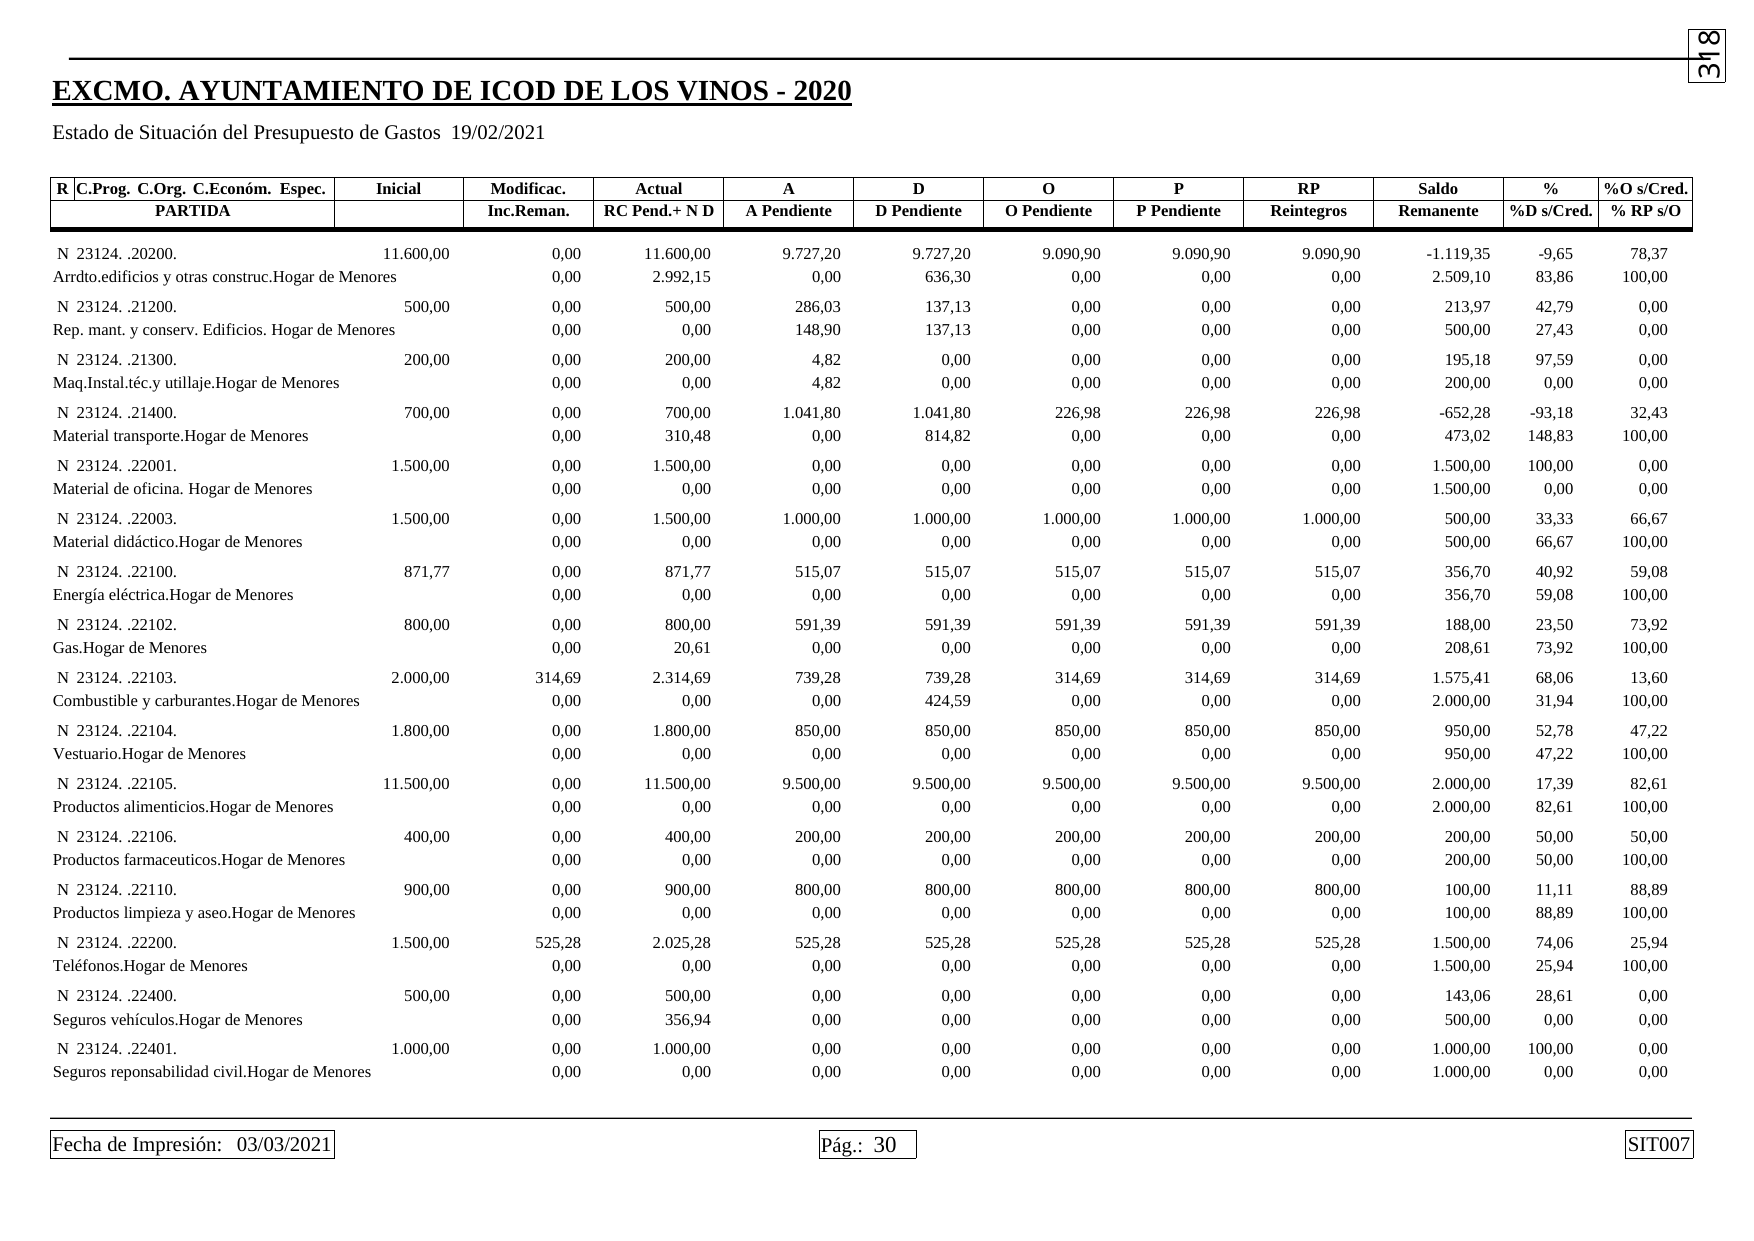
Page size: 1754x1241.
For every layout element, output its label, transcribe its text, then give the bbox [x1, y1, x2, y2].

table_cell 591,39 [746, 610, 876, 636]
table_cell 0,00 [1136, 1008, 1266, 1034]
table_cell O Pendiente [984, 201, 1113, 227]
table_cell 9.500,00 [876, 769, 1006, 796]
text Estado de Situación del Presupuesto de Gastos 19/02/2021 [52, 120, 1704, 144]
table_cell 0,00 [1597, 1008, 1673, 1034]
table_cell 52,78 [1508, 716, 1597, 742]
table_cell 0,00 [1597, 318, 1673, 345]
table_cell 88,89 [1597, 875, 1673, 902]
table_cell 0,00 [876, 345, 1006, 371]
table_cell 0,00 [492, 345, 612, 371]
table_cell 800,00 [1136, 875, 1266, 902]
table_cell Seguros vehículos.Hogar de Menores [48, 1008, 492, 1034]
table_cell 0,00 [492, 1034, 612, 1061]
table_cell 50,00 [1508, 822, 1597, 848]
table_cell 47,22 [1597, 716, 1673, 742]
table_cell N 23124. .21400. 700,00 [48, 398, 492, 424]
table_cell 50,00 [1597, 822, 1673, 848]
table_cell 9.500,00 [1006, 769, 1136, 796]
table_cell 0,00 [1006, 690, 1136, 716]
table_cell 0,00 [612, 584, 746, 610]
table_cell 850,00 [876, 716, 1006, 742]
table_cell 473,02 [1393, 424, 1508, 451]
table_cell [335, 201, 463, 227]
table_cell 226,98 [1266, 398, 1393, 424]
table_cell 950,00 [1393, 743, 1508, 769]
table_cell 525,28 [492, 928, 612, 954]
table_cell 0,00 [1266, 478, 1393, 504]
table_cell 200,00 [1266, 822, 1393, 848]
table_cell 88,89 [1508, 902, 1597, 928]
table_cell 0,00 [746, 1008, 876, 1034]
table_cell 137,13 [876, 292, 1006, 318]
table_cell 0,00 [1006, 530, 1136, 557]
table_cell 0,00 [492, 478, 612, 504]
table_cell 591,39 [1266, 610, 1393, 636]
table_cell 0,00 [1266, 345, 1393, 371]
table_cell 515,07 [1266, 557, 1393, 583]
table_cell 4,82 [746, 371, 876, 398]
table_cell 200,00 [1393, 849, 1508, 875]
table_cell 356,70 [1393, 584, 1508, 610]
table_cell 0,00 [492, 690, 612, 716]
table_cell 2.000,00 [1393, 769, 1508, 796]
table_header A [724, 178, 853, 200]
table_cell 200,00 [1393, 371, 1508, 398]
table_cell 850,00 [746, 716, 876, 742]
table_cell 1.500,00 [1393, 955, 1508, 981]
table_cell 0,00 [1136, 451, 1266, 477]
table_cell 0,00 [1006, 265, 1136, 292]
table_cell 2.509,10 [1393, 265, 1508, 292]
table_cell 1.000,00 [1266, 504, 1393, 530]
table_cell 500,00 [612, 981, 746, 1008]
table_cell 0,00 [492, 743, 612, 769]
table_cell 0,00 [876, 1034, 1006, 1061]
table_cell 0,00 [746, 636, 876, 663]
table_cell 0,00 [1136, 345, 1266, 371]
table_cell 0,00 [876, 371, 1006, 398]
table_cell 0,00 [1508, 371, 1597, 398]
table_cell D Pendiente [854, 201, 983, 227]
table_cell N 23124. .22103. 2.000,00 [48, 663, 492, 689]
table_cell 1.000,00 [1136, 504, 1266, 530]
table_cell 0,00 [746, 584, 876, 610]
table_cell 0,00 [612, 796, 746, 822]
table_cell N 23124. .22110. 900,00 [48, 875, 492, 902]
table_header %O s/Cred. [1599, 178, 1692, 200]
table_cell 1.500,00 [1393, 478, 1508, 504]
table_cell 0,00 [1266, 1008, 1393, 1034]
table_cell 50,00 [1508, 849, 1597, 875]
table_cell 59,08 [1597, 557, 1673, 583]
table_cell 515,07 [1136, 557, 1266, 583]
table_cell 9.500,00 [746, 769, 876, 796]
table_cell 356,70 [1393, 557, 1508, 583]
table_cell 100,00 [1508, 451, 1597, 477]
table_cell 525,28 [876, 928, 1006, 954]
table_cell Material didáctico.Hogar de Menores [48, 530, 492, 557]
text 318 [1689, 31, 1724, 82]
table_header 78,37 [1597, 239, 1673, 265]
table_cell Maq.Instal.téc.y utillaje.Hogar de Menores [48, 371, 492, 398]
table_cell 591,39 [1136, 610, 1266, 636]
table_cell 0,00 [1266, 902, 1393, 928]
table_cell 0,00 [1006, 636, 1136, 663]
table_cell 1.500,00 [1393, 451, 1508, 477]
table_cell 900,00 [612, 875, 746, 902]
table_cell 2.025,28 [612, 928, 746, 954]
table_cell 9.500,00 [1266, 769, 1393, 796]
table_cell 0,00 [1136, 371, 1266, 398]
table_cell 591,39 [876, 610, 1006, 636]
table_cell 213,97 [1393, 292, 1508, 318]
table_cell 2.314,69 [612, 663, 746, 689]
table_cell % RP s/O [1599, 201, 1692, 227]
table_cell 0,00 [1006, 955, 1136, 981]
table_cell 66,67 [1508, 530, 1597, 557]
table_cell 13,60 [1597, 663, 1673, 689]
table_cell 40,92 [1508, 557, 1597, 583]
table_cell 0,00 [492, 584, 612, 610]
table_cell 500,00 [1393, 530, 1508, 557]
table_cell 200,00 [876, 822, 1006, 848]
table_cell 500,00 [1393, 504, 1508, 530]
table_cell 100,00 [1508, 1034, 1597, 1061]
table_cell 82,61 [1508, 796, 1597, 822]
table_cell N 23124. .22001. 1.500,00 [48, 451, 492, 477]
table_cell 100,00 [1597, 743, 1673, 769]
table_header 9.090,90 [1136, 239, 1266, 265]
table_header N 23124. .20200. 11.600,00 [48, 239, 492, 265]
table_cell 0,00 [746, 849, 876, 875]
table_cell 0,00 [1266, 265, 1393, 292]
table_cell 0,00 [746, 1061, 876, 1087]
table_header O [984, 178, 1113, 200]
table_cell Seguros reponsabilidad civil.Hogar de Menores [48, 1061, 492, 1087]
table_cell 0,00 [492, 875, 612, 902]
table_cell 100,00 [1597, 636, 1673, 663]
table_cell 0,00 [492, 451, 612, 477]
table_cell 0,00 [612, 849, 746, 875]
table_cell 83,86 [1508, 265, 1597, 292]
table_cell 400,00 [612, 822, 746, 848]
table_cell 0,00 [1266, 371, 1393, 398]
table_cell 68,06 [1508, 663, 1597, 689]
table_cell 800,00 [876, 875, 1006, 902]
table_cell %D s/Cred. [1504, 201, 1598, 227]
table_cell 226,98 [1006, 398, 1136, 424]
table_cell 0,00 [492, 716, 612, 742]
table_header Saldo [1374, 178, 1503, 200]
table_cell 0,00 [1136, 796, 1266, 822]
table_cell 0,00 [1266, 981, 1393, 1008]
table_header Modificac. [464, 178, 593, 200]
table_cell 11,11 [1508, 875, 1597, 902]
table_cell 1.500,00 [612, 504, 746, 530]
table_cell 0,00 [1266, 955, 1393, 981]
table_cell 148,90 [746, 318, 876, 345]
table_cell 515,07 [876, 557, 1006, 583]
table_cell 0,00 [1597, 292, 1673, 318]
table_cell 0,00 [746, 690, 876, 716]
table_cell 0,00 [492, 318, 612, 345]
table_cell 0,00 [746, 955, 876, 981]
table_cell N 23124. .21300. 200,00 [48, 345, 492, 371]
table_cell 0,00 [876, 902, 1006, 928]
table_cell 0,00 [746, 451, 876, 477]
table_cell 0,00 [1597, 451, 1673, 477]
table_cell 11.500,00 [612, 769, 746, 796]
table_cell 525,28 [1266, 928, 1393, 954]
table_cell 0,00 [612, 478, 746, 504]
table_cell 0,00 [492, 796, 612, 822]
table_cell 100,00 [1597, 955, 1673, 981]
table_cell 0,00 [1006, 1008, 1136, 1034]
table_cell 0,00 [1266, 424, 1393, 451]
table_cell 0,00 [1006, 345, 1136, 371]
table_cell 0,00 [1597, 345, 1673, 371]
table_cell 0,00 [612, 902, 746, 928]
table_cell 0,00 [1006, 584, 1136, 610]
table_cell 0,00 [1597, 1034, 1673, 1061]
table_cell 195,18 [1393, 345, 1508, 371]
table_cell 32,43 [1597, 398, 1673, 424]
table_cell 314,69 [1266, 663, 1393, 689]
table_cell 148,83 [1508, 424, 1597, 451]
table_cell 27,43 [1508, 318, 1597, 345]
table_cell Productos limpieza y aseo.Hogar de Menores [48, 902, 492, 928]
table_cell 28,61 [1508, 981, 1597, 1008]
table_cell 310,48 [612, 424, 746, 451]
table_cell 4,82 [746, 345, 876, 371]
table_cell 42,79 [1508, 292, 1597, 318]
table_cell 100,00 [1597, 796, 1673, 822]
table_cell 1.000,00 [746, 504, 876, 530]
table_cell 0,00 [746, 478, 876, 504]
table_cell 950,00 [1393, 716, 1508, 742]
table_cell 0,00 [876, 1008, 1006, 1034]
table_cell 59,08 [1508, 584, 1597, 610]
table_cell 0,00 [612, 1061, 746, 1087]
table_cell 208,61 [1393, 636, 1508, 663]
table_header -1.119,35 [1393, 239, 1508, 265]
table_cell 1.800,00 [612, 716, 746, 742]
table_cell 0,00 [1136, 636, 1266, 663]
table_cell N 23124. .21200. 500,00 [48, 292, 492, 318]
table_cell -93,18 [1508, 398, 1597, 424]
table_cell Teléfonos.Hogar de Menores [48, 955, 492, 981]
table_cell 0,00 [876, 636, 1006, 663]
subtitle EXCMO. AYUNTAMIENTO DE ICOD DE LOS VINOS - 2020 [52, 73, 1704, 107]
table_cell 0,00 [876, 981, 1006, 1008]
table_cell 0,00 [746, 902, 876, 928]
table_cell 739,28 [876, 663, 1006, 689]
table_cell 0,00 [492, 849, 612, 875]
table_cell 0,00 [1597, 478, 1673, 504]
table_cell 1.575,41 [1393, 663, 1508, 689]
table_cell 1.000,00 [876, 504, 1006, 530]
table_cell 1.000,00 [612, 1034, 746, 1061]
table_cell 515,07 [746, 557, 876, 583]
table_cell 0,00 [1136, 849, 1266, 875]
table_cell 0,00 [612, 318, 746, 345]
table_cell 314,69 [1136, 663, 1266, 689]
table_cell Reintegros [1244, 201, 1373, 227]
table_cell 100,00 [1393, 902, 1508, 928]
table_cell 0,00 [1006, 981, 1136, 1008]
table_cell 100,00 [1393, 875, 1508, 902]
table_cell 286,03 [746, 292, 876, 318]
table_cell 1.041,80 [746, 398, 876, 424]
table_cell N 23124. .22105. 11.500,00 [48, 769, 492, 796]
table_cell 800,00 [612, 610, 746, 636]
table_cell 850,00 [1006, 716, 1136, 742]
table_cell Vestuario.Hogar de Menores [48, 743, 492, 769]
table_header C.Prog. C.Org. C.Económ. Espec. [75, 178, 334, 200]
table_cell 0,00 [1508, 1061, 1597, 1087]
table_cell 0,00 [1006, 318, 1136, 345]
table_header 9.727,20 [746, 239, 876, 265]
table_cell 0,00 [612, 955, 746, 981]
table_cell 0,00 [1266, 796, 1393, 822]
table_cell 188,00 [1393, 610, 1508, 636]
table_cell 66,67 [1597, 504, 1673, 530]
table_cell 0,00 [1136, 424, 1266, 451]
table_cell 0,00 [612, 530, 746, 557]
table_cell 525,28 [1006, 928, 1136, 954]
table_cell Material de oficina. Hogar de Menores [48, 478, 492, 504]
table_cell 82,61 [1597, 769, 1673, 796]
table_cell RC Pend.+ N D [594, 201, 723, 227]
table_cell 20,61 [612, 636, 746, 663]
table_cell 0,00 [1006, 371, 1136, 398]
table_cell 23,50 [1508, 610, 1597, 636]
table_cell 0,00 [492, 557, 612, 583]
table_cell Combustible y carburantes.Hogar de Menores [48, 690, 492, 716]
table_cell 1.500,00 [612, 451, 746, 477]
table_cell 591,39 [1006, 610, 1136, 636]
table_cell 0,00 [746, 1034, 876, 1061]
table_cell 31,94 [1508, 690, 1597, 716]
table_header P [1114, 178, 1243, 200]
table_cell 0,00 [1006, 796, 1136, 822]
table_cell 47,22 [1508, 743, 1597, 769]
table_cell N 23124. .22106. 400,00 [48, 822, 492, 848]
table_cell 1.000,00 [1393, 1034, 1508, 1061]
table_header Actual [594, 178, 723, 200]
table_cell 0,00 [492, 530, 612, 557]
table_cell 0,00 [492, 610, 612, 636]
table_cell 0,00 [1006, 424, 1136, 451]
table_cell 871,77 [612, 557, 746, 583]
table_cell 200,00 [746, 822, 876, 848]
table_cell 73,92 [1597, 610, 1673, 636]
table_cell 0,00 [1006, 849, 1136, 875]
table_header R [51, 178, 74, 200]
table_header 9.727,20 [876, 239, 1006, 265]
table_cell 0,00 [612, 690, 746, 716]
table_cell 0,00 [492, 636, 612, 663]
table_header 9.090,90 [1266, 239, 1393, 265]
table_cell 0,00 [1508, 478, 1597, 504]
table_cell 0,00 [492, 822, 612, 848]
table_cell 73,92 [1508, 636, 1597, 663]
table_cell A Pendiente [724, 201, 853, 227]
table_cell 0,00 [1006, 451, 1136, 477]
table_cell Rep. mant. y conserv. Edificios. Hogar de Menores [48, 318, 492, 345]
table_cell 814,82 [876, 424, 1006, 451]
table_cell 0,00 [1136, 478, 1266, 504]
table_cell 1.041,80 [876, 398, 1006, 424]
table_cell 525,28 [1136, 928, 1266, 954]
table_cell 0,00 [1136, 1034, 1266, 1061]
table_cell 0,00 [1006, 902, 1136, 928]
table_cell 0,00 [1266, 318, 1393, 345]
table_cell 0,00 [492, 955, 612, 981]
table_cell 1.500,00 [1393, 928, 1508, 954]
table_cell 0,00 [1006, 1034, 1136, 1061]
table_cell 0,00 [492, 265, 612, 292]
table_header 11.600,00 [612, 239, 746, 265]
table_cell 0,00 [492, 1008, 612, 1034]
table_cell 0,00 [492, 902, 612, 928]
table_cell Productos alimenticios.Hogar de Menores [48, 796, 492, 822]
table_cell 9.500,00 [1136, 769, 1266, 796]
table_cell 500,00 [1393, 1008, 1508, 1034]
table_cell 0,00 [1266, 636, 1393, 663]
table_cell 17,39 [1508, 769, 1597, 796]
table_header 9.090,90 [1006, 239, 1136, 265]
table_cell N 23124. .22102. 800,00 [48, 610, 492, 636]
table_cell 0,00 [1508, 1008, 1597, 1034]
table_cell 0,00 [1266, 292, 1393, 318]
table_cell 356,94 [612, 1008, 746, 1034]
table_cell 0,00 [746, 743, 876, 769]
table_cell N 23124. .22401. 1.000,00 [48, 1034, 492, 1061]
table_cell 314,69 [492, 663, 612, 689]
table_cell 200,00 [1393, 822, 1508, 848]
table_cell 0,00 [612, 371, 746, 398]
table_cell 525,28 [746, 928, 876, 954]
table_cell 0,00 [1597, 981, 1673, 1008]
table_cell 1.000,00 [1006, 504, 1136, 530]
table_cell 0,00 [1597, 1061, 1673, 1087]
table_cell 800,00 [1266, 875, 1393, 902]
table_cell 850,00 [1266, 716, 1393, 742]
table_cell 200,00 [612, 345, 746, 371]
table_cell Energía eléctrica.Hogar de Menores [48, 584, 492, 610]
table_cell 0,00 [1136, 955, 1266, 981]
table_header 0,00 [492, 239, 612, 265]
table_cell 0,00 [1136, 584, 1266, 610]
table_cell 0,00 [492, 398, 612, 424]
table_cell 226,98 [1136, 398, 1266, 424]
table_cell 25,94 [1597, 928, 1673, 954]
table_cell 0,00 [492, 769, 612, 796]
table_header % [1504, 178, 1598, 200]
table_cell Material transporte.Hogar de Menores [48, 424, 492, 451]
table_cell 100,00 [1597, 584, 1673, 610]
table_cell 800,00 [1006, 875, 1136, 902]
table_cell 0,00 [876, 584, 1006, 610]
table_cell 500,00 [612, 292, 746, 318]
table_cell 0,00 [1136, 690, 1266, 716]
table_cell 0,00 [1006, 1061, 1136, 1087]
table_cell 424,59 [876, 690, 1006, 716]
table_header Inicial [335, 178, 463, 200]
table_cell 74,06 [1508, 928, 1597, 954]
table_cell 137,13 [876, 318, 1006, 345]
table_cell 0,00 [876, 849, 1006, 875]
table_cell 200,00 [1136, 822, 1266, 848]
table_cell 100,00 [1597, 690, 1673, 716]
table_cell 0,00 [746, 981, 876, 1008]
table_cell 700,00 [612, 398, 746, 424]
table_cell N 23124. .22200. 1.500,00 [48, 928, 492, 954]
table_cell 0,00 [746, 265, 876, 292]
table_cell 33,33 [1508, 504, 1597, 530]
table_cell 0,00 [492, 981, 612, 1008]
table_cell 100,00 [1597, 902, 1673, 928]
table_cell 0,00 [1006, 478, 1136, 504]
table_cell -652,28 [1393, 398, 1508, 424]
table_cell 0,00 [1006, 743, 1136, 769]
table_cell 0,00 [1266, 584, 1393, 610]
table_cell 850,00 [1136, 716, 1266, 742]
table_cell 0,00 [1136, 292, 1266, 318]
table_cell 0,00 [1136, 743, 1266, 769]
table_cell 2.000,00 [1393, 690, 1508, 716]
table_cell 2.000,00 [1393, 796, 1508, 822]
table_cell 0,00 [1136, 530, 1266, 557]
table_cell Remanente [1374, 201, 1503, 227]
table_cell 97,59 [1508, 345, 1597, 371]
table_cell 143,06 [1393, 981, 1508, 1008]
table_cell 0,00 [1266, 1061, 1393, 1087]
table_cell 314,69 [1006, 663, 1136, 689]
table_cell 0,00 [492, 424, 612, 451]
table_cell 100,00 [1597, 265, 1673, 292]
table_cell 636,30 [876, 265, 1006, 292]
table_cell 0,00 [1266, 849, 1393, 875]
table_cell 0,00 [1136, 1061, 1266, 1087]
table_cell 800,00 [746, 875, 876, 902]
table_cell 0,00 [1136, 902, 1266, 928]
table_cell N 23124. .22100. 871,77 [48, 557, 492, 583]
table_cell 100,00 [1597, 530, 1673, 557]
table_header D [854, 178, 983, 200]
table_cell 25,94 [1508, 955, 1597, 981]
table_cell 0,00 [1136, 318, 1266, 345]
table_header -9,65 [1508, 239, 1597, 265]
table_cell 0,00 [1266, 530, 1393, 557]
table_cell 0,00 [1597, 371, 1673, 398]
table_cell P Pendiente [1114, 201, 1243, 227]
table_cell N 23124. .22400. 500,00 [48, 981, 492, 1008]
table_cell Productos farmaceuticos.Hogar de Menores [48, 849, 492, 875]
table_cell 0,00 [1266, 743, 1393, 769]
table_cell 0,00 [492, 371, 612, 398]
table_cell 0,00 [1266, 1034, 1393, 1061]
table_cell 0,00 [1266, 690, 1393, 716]
table_cell 0,00 [746, 424, 876, 451]
table_header RP [1244, 178, 1373, 200]
table_cell 100,00 [1597, 424, 1673, 451]
table_cell 200,00 [1006, 822, 1136, 848]
table_cell 0,00 [876, 743, 1006, 769]
table_cell 0,00 [876, 955, 1006, 981]
table_cell 0,00 [492, 292, 612, 318]
table_cell 0,00 [876, 796, 1006, 822]
table_cell 0,00 [876, 451, 1006, 477]
table_cell 0,00 [612, 743, 746, 769]
table_cell N 23124. .22003. 1.500,00 [48, 504, 492, 530]
table_cell 0,00 [1006, 292, 1136, 318]
table_cell 500,00 [1393, 318, 1508, 345]
table_cell 1.000,00 [1393, 1061, 1508, 1087]
table_cell 0,00 [876, 530, 1006, 557]
table_cell 0,00 [746, 530, 876, 557]
table_cell N 23124. .22104. 1.800,00 [48, 716, 492, 742]
table_cell Inc.Reman. [464, 201, 593, 227]
table_cell 0,00 [746, 796, 876, 822]
table_cell 0,00 [876, 478, 1006, 504]
table_cell 0,00 [1136, 981, 1266, 1008]
table_cell 0,00 [876, 1061, 1006, 1087]
table_cell 0,00 [492, 1061, 612, 1087]
table_cell Gas.Hogar de Menores [48, 636, 492, 663]
table_cell 0,00 [1136, 265, 1266, 292]
table_cell 0,00 [1266, 451, 1393, 477]
table_cell 0,00 [492, 504, 612, 530]
table_cell 739,28 [746, 663, 876, 689]
table_cell 2.992,15 [612, 265, 746, 292]
table_cell 100,00 [1597, 849, 1673, 875]
table_cell PARTIDA [51, 201, 334, 227]
table_cell Arrdto.edificios y otras construc.Hogar de Menores [48, 265, 492, 292]
table_cell 515,07 [1006, 557, 1136, 583]
